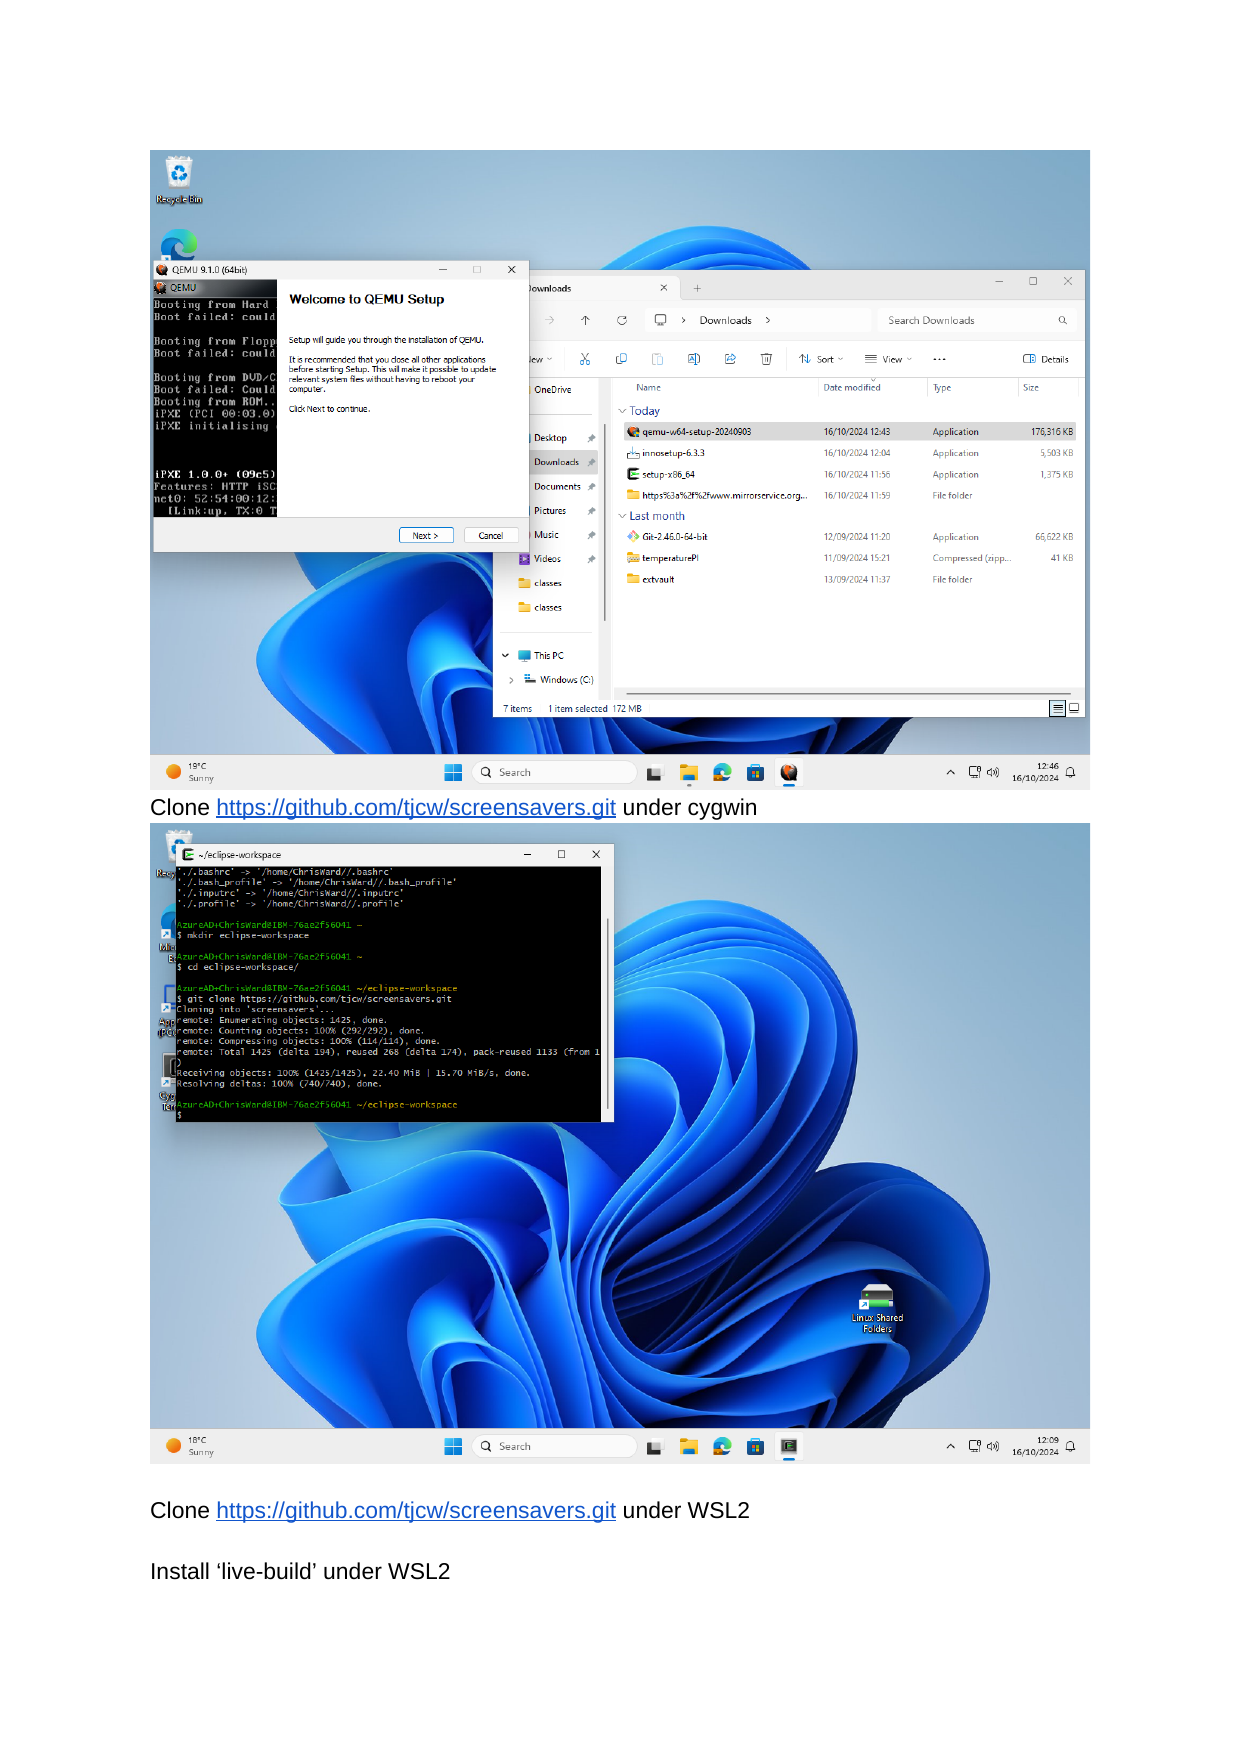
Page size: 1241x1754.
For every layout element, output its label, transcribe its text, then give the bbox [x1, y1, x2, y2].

text Clone https://github.com/tjcw/screensavers.git under WSL2 [150, 1497, 1091, 1524]
text Install ‘live-build’ under WSL2 [150, 1558, 1091, 1584]
text Clone https://github.com/tjcw/screensavers.git under cygwin [150, 793, 1091, 820]
